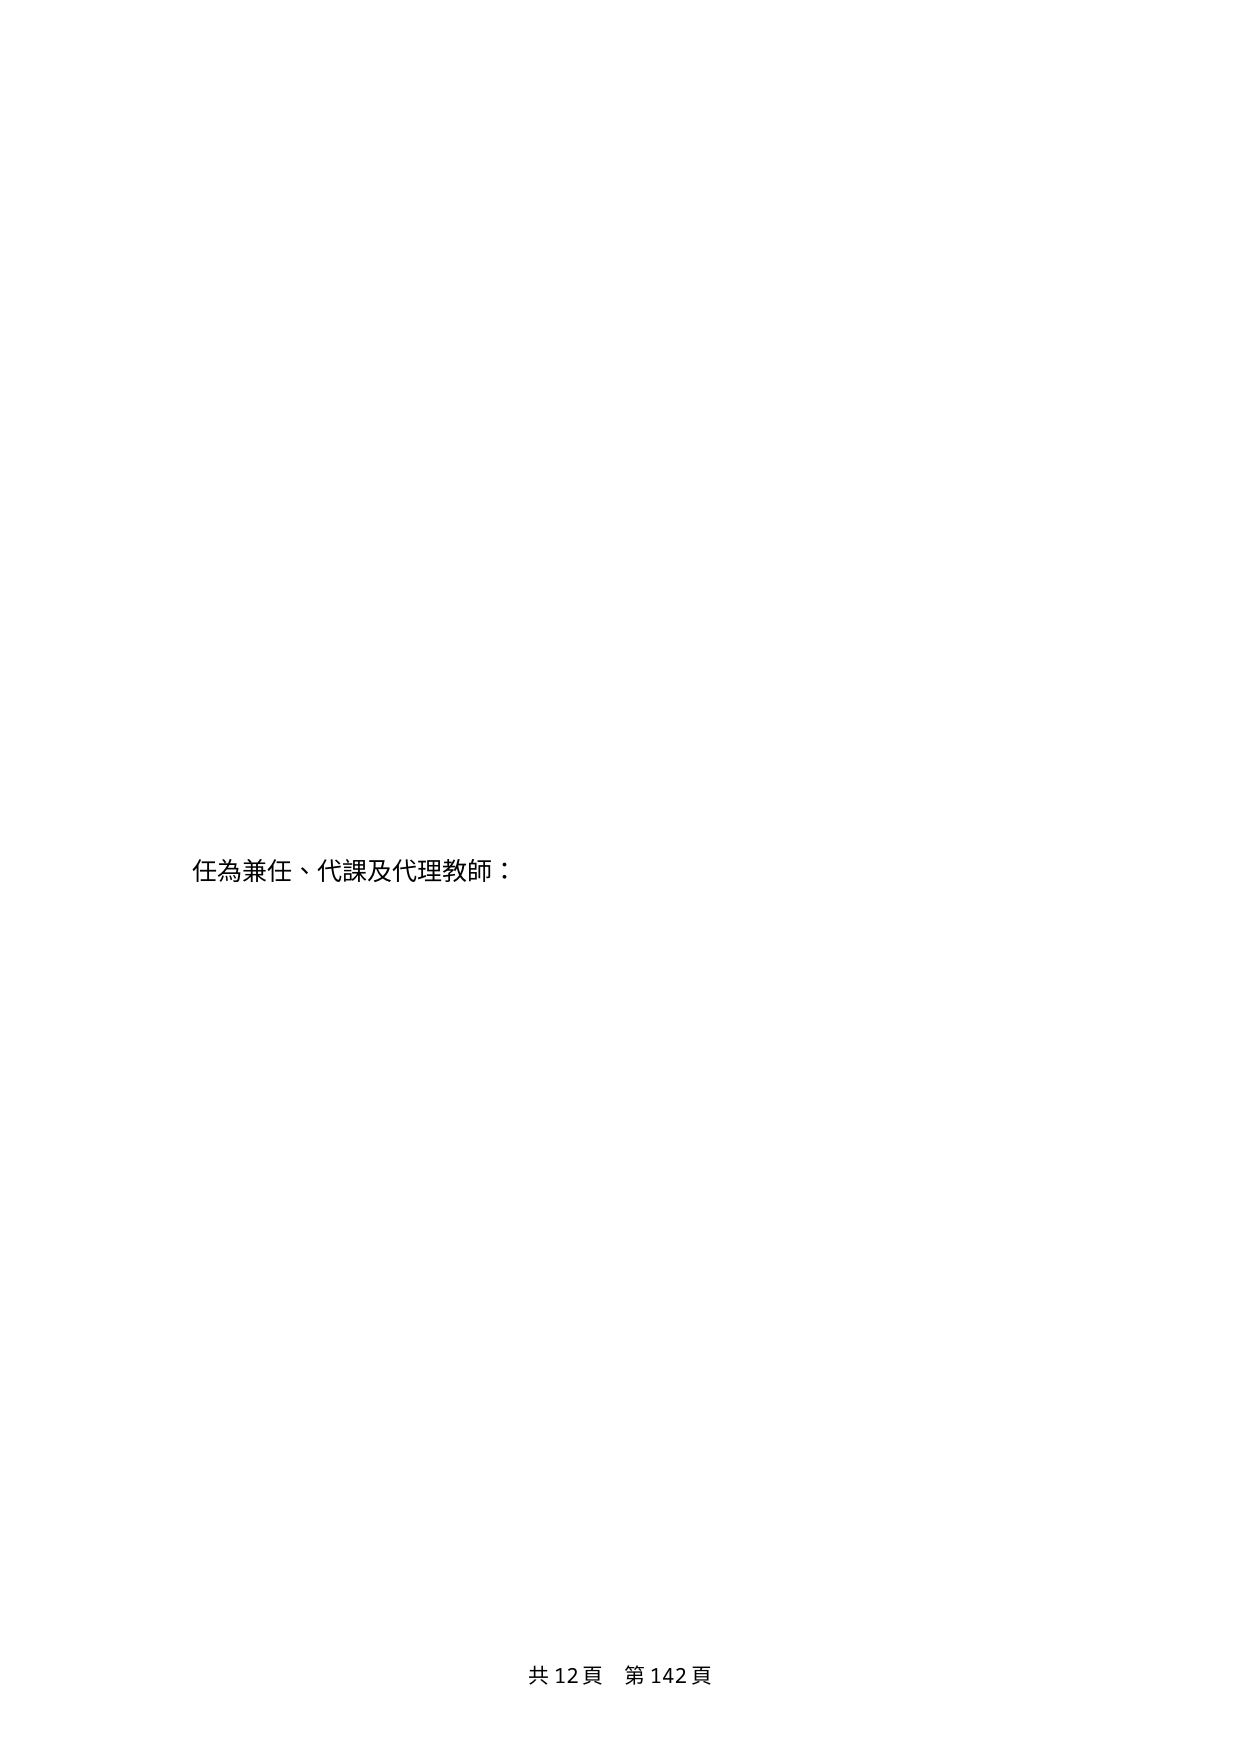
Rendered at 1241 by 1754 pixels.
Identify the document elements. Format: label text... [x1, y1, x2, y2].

text 任為兼任、代課及代理教師： [118, 828, 1122, 891]
